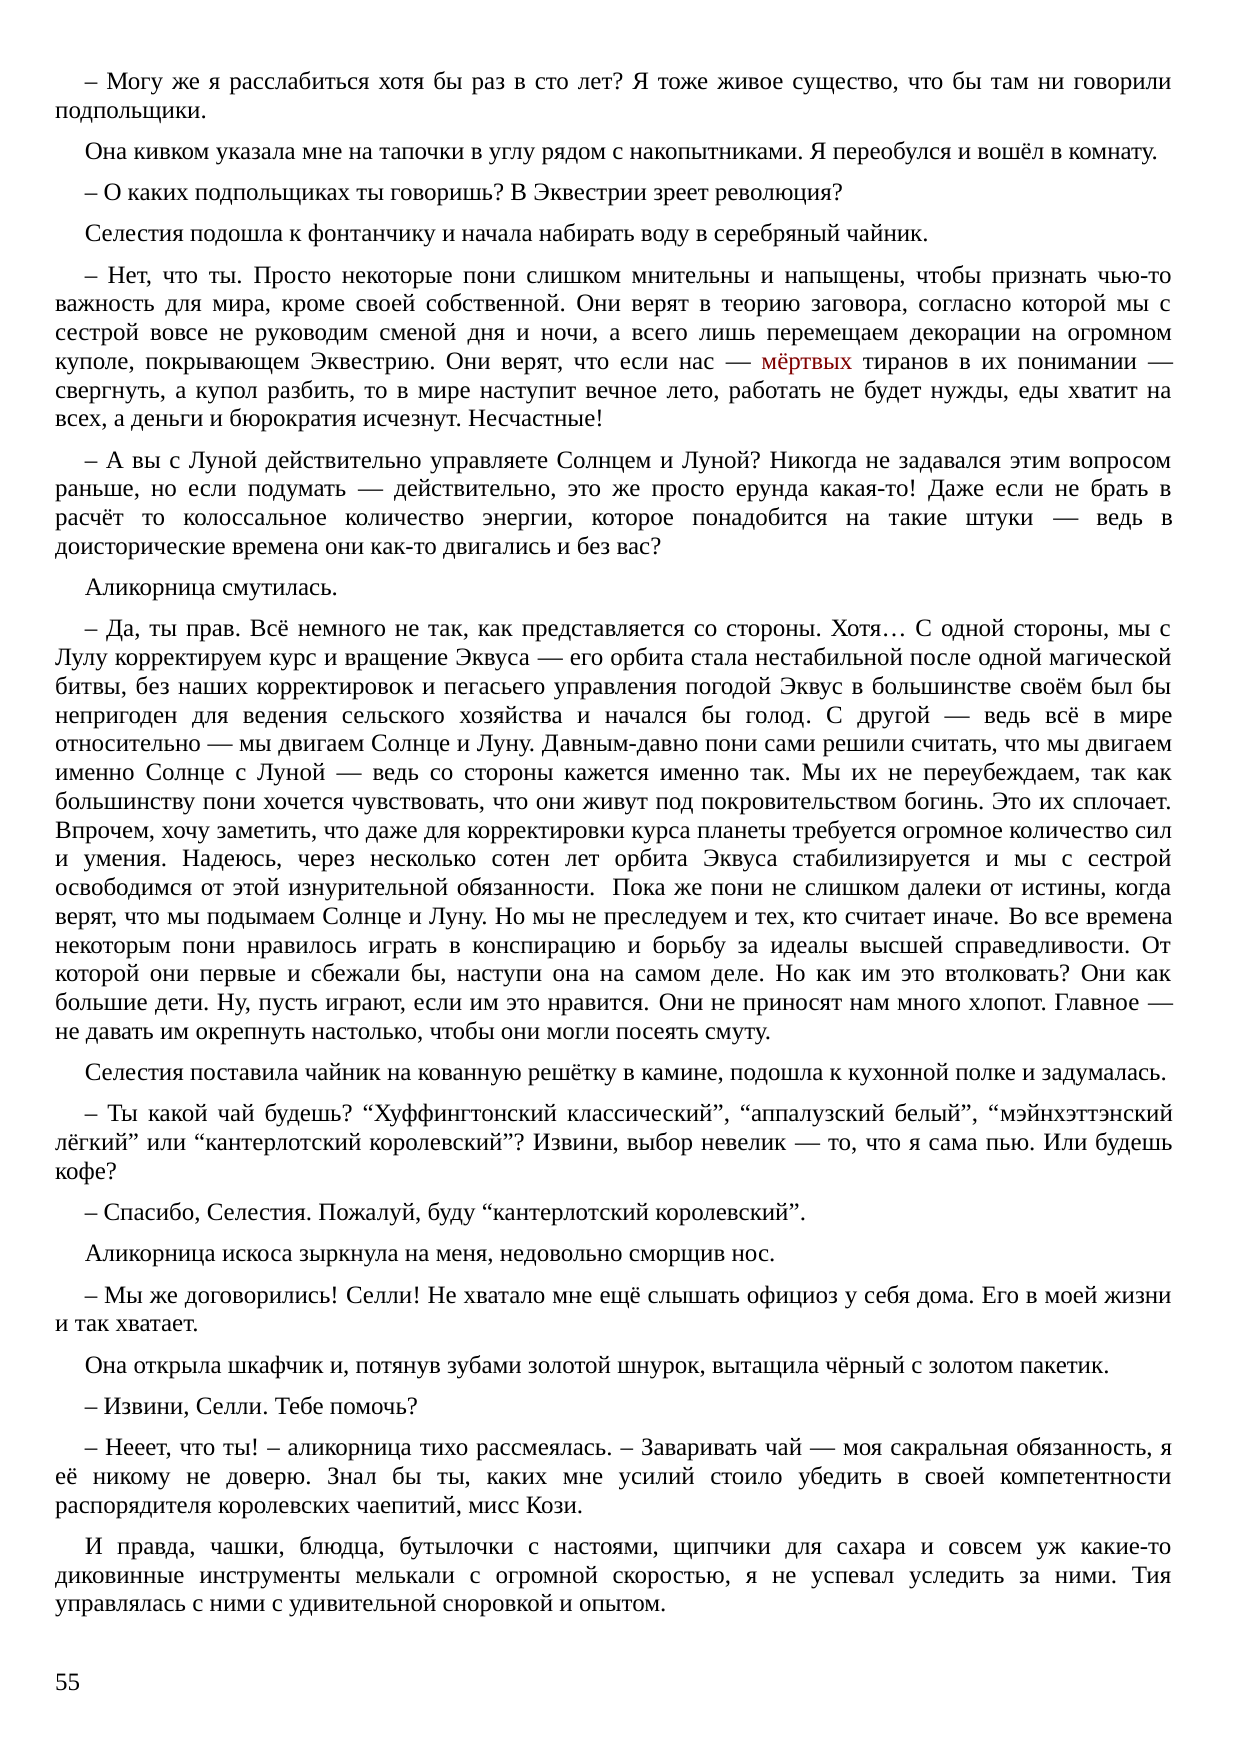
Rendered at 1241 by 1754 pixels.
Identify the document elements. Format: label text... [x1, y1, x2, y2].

text – Мы же договорились! Селли! Не хватало мне ещё слышать официоз у себя дома. Его в моей жизни и так хватает. [55, 1280, 1173, 1337]
text Она открыла шкафчик и, потянув зубами золотой шнурок, вытащила чёрный с золотом пакетик. [55, 1350, 1173, 1378]
text Селестия подошла к фонтанчику и начала набирать воду в серебряный чайник. [55, 218, 1173, 247]
text – Могу же я расслабиться хотя бы раз в сто лет? Я тоже живое существо, что бы там ни говорили подпольщики. [55, 66, 1173, 123]
text Аликорница смутилась. [55, 572, 1173, 601]
text – Извини, Селли. Тебе помочь? [55, 1391, 1173, 1420]
text Селестия поставила чайник на кованную решётку в камине, подошла к кухонной полке и задумалась. [55, 1057, 1173, 1086]
text Она кивком указала мне на тапочки в углу рядом с накопытниками. Я переобулся и вошёл в комнату. [55, 136, 1173, 165]
text – Ты какой чай будешь? “Хуффингтонский классический”, “аппалузский белый”, “мэйнхэттэнский лёгкий” или “кантерлотский королевский”? Извини, выбор невелик — то, что я сама пью. Или будешь кофе? [55, 1098, 1173, 1185]
text – Нет, что ты. Просто некоторые пони слишком мнительны и напыщены, чтобы признать чью-то важность для мира, кроме своей собственной. Они верят в теорию заговора, согласно которой мы с сестрой вовсе не руководим сменой дня и ночи, а всего лишь перемещаем декорации на огромном куполе, покрывающем Эквестрию. Они верят, что если нас — мёртвых тиранов в их понимании — свергнуть, а купол разбить, то в мире наступит вечное лето, работать не будет нужды, еды хватит на всех, а деньги и бюрократия исчезнут. Несчастные! [55, 260, 1173, 432]
text – А вы с Луной действительно управляете Солнцем и Луной? Никогда не задавался этим вопросом раньше, но если подумать — действительно, это же просто ерунда какая-то! Даже если не брать в расчёт то колоссальное количество энергии, которое понадобится на такие штуки — ведь в доисторические времена они как-то двигались и без вас? [55, 445, 1173, 560]
text – Нееет, что ты! – аликорница тихо рассмеялась. – Заваривать чай — моя сакральная обязанность, я её никому не доверю. Знал бы ты, каких мне усилий стоило убедить в своей компетентности распорядителя королевских чаепитий, мисс Кози. [55, 1432, 1173, 1518]
text Аликорница искоса зыркнула на меня, недовольно сморщив нос. [55, 1238, 1173, 1267]
text – О каких подпольщиках ты говоришь? В Эквестрии зреет революция? [55, 177, 1173, 206]
text И правда, чашки, блюдца, бутылочки с настоями, щипчики для сахара и совсем уж какие-то диковинные инструменты мелькали с огромной скоростью, я не успевал уследить за ними. Тия управлялась с ними с удивительной сноровкой и опытом. [55, 1531, 1173, 1617]
text – Спасибо, Селестия. Пожалуй, буду “кантерлотский королевский”. [55, 1197, 1173, 1226]
text – Да, ты прав. Всё немного не так, как представляется со стороны. Хотя… С одной стороны, мы с Лулу корректируем курс и вращение Эквуса — его орбита стала нестабильной после одной магической битвы, без наших корректировок и пегасьего управления погодой Эквус в большинстве своём был бы непригоден для ведения сельского хозяйства и начался бы голод. С другой — ведь всё в мире относительно — мы двигаем Солнце и Луну. Давным-давно пони сами решили считать, что мы двигаем именно Солнце с Луной — ведь со стороны кажется именно так. Мы их не переубеждаем, так как большинству пони хочется чувствовать, что они живут под покровительством богинь. Это их сплочает. Впрочем, хочу заметить, что даже для корректировки курса планеты требуется огромное количество сил и умения. Надеюсь, через несколько сотен лет орбита Эквуса стабилизируется и мы с сестрой освободимся от этой изнурительной обязанности. Пока же пони не слишком далеки от истины, когда верят, что мы подымаем Солнце и Луну. Но мы не преследуем и тех, кто считает иначе. Во все времена некоторым пони нравилось играть в конспирацию и борьбу за идеалы высшей справедливости. От которой они первые и сбежали бы, наступи она на самом деле. Но как им это втолковать? Они как большие дети. Ну, пусть играют, если им это нравится. Они не приносят нам много хлопот. Главное — не давать им окрепнуть настолько, чтобы они могли посеять смуту. [55, 613, 1173, 1045]
